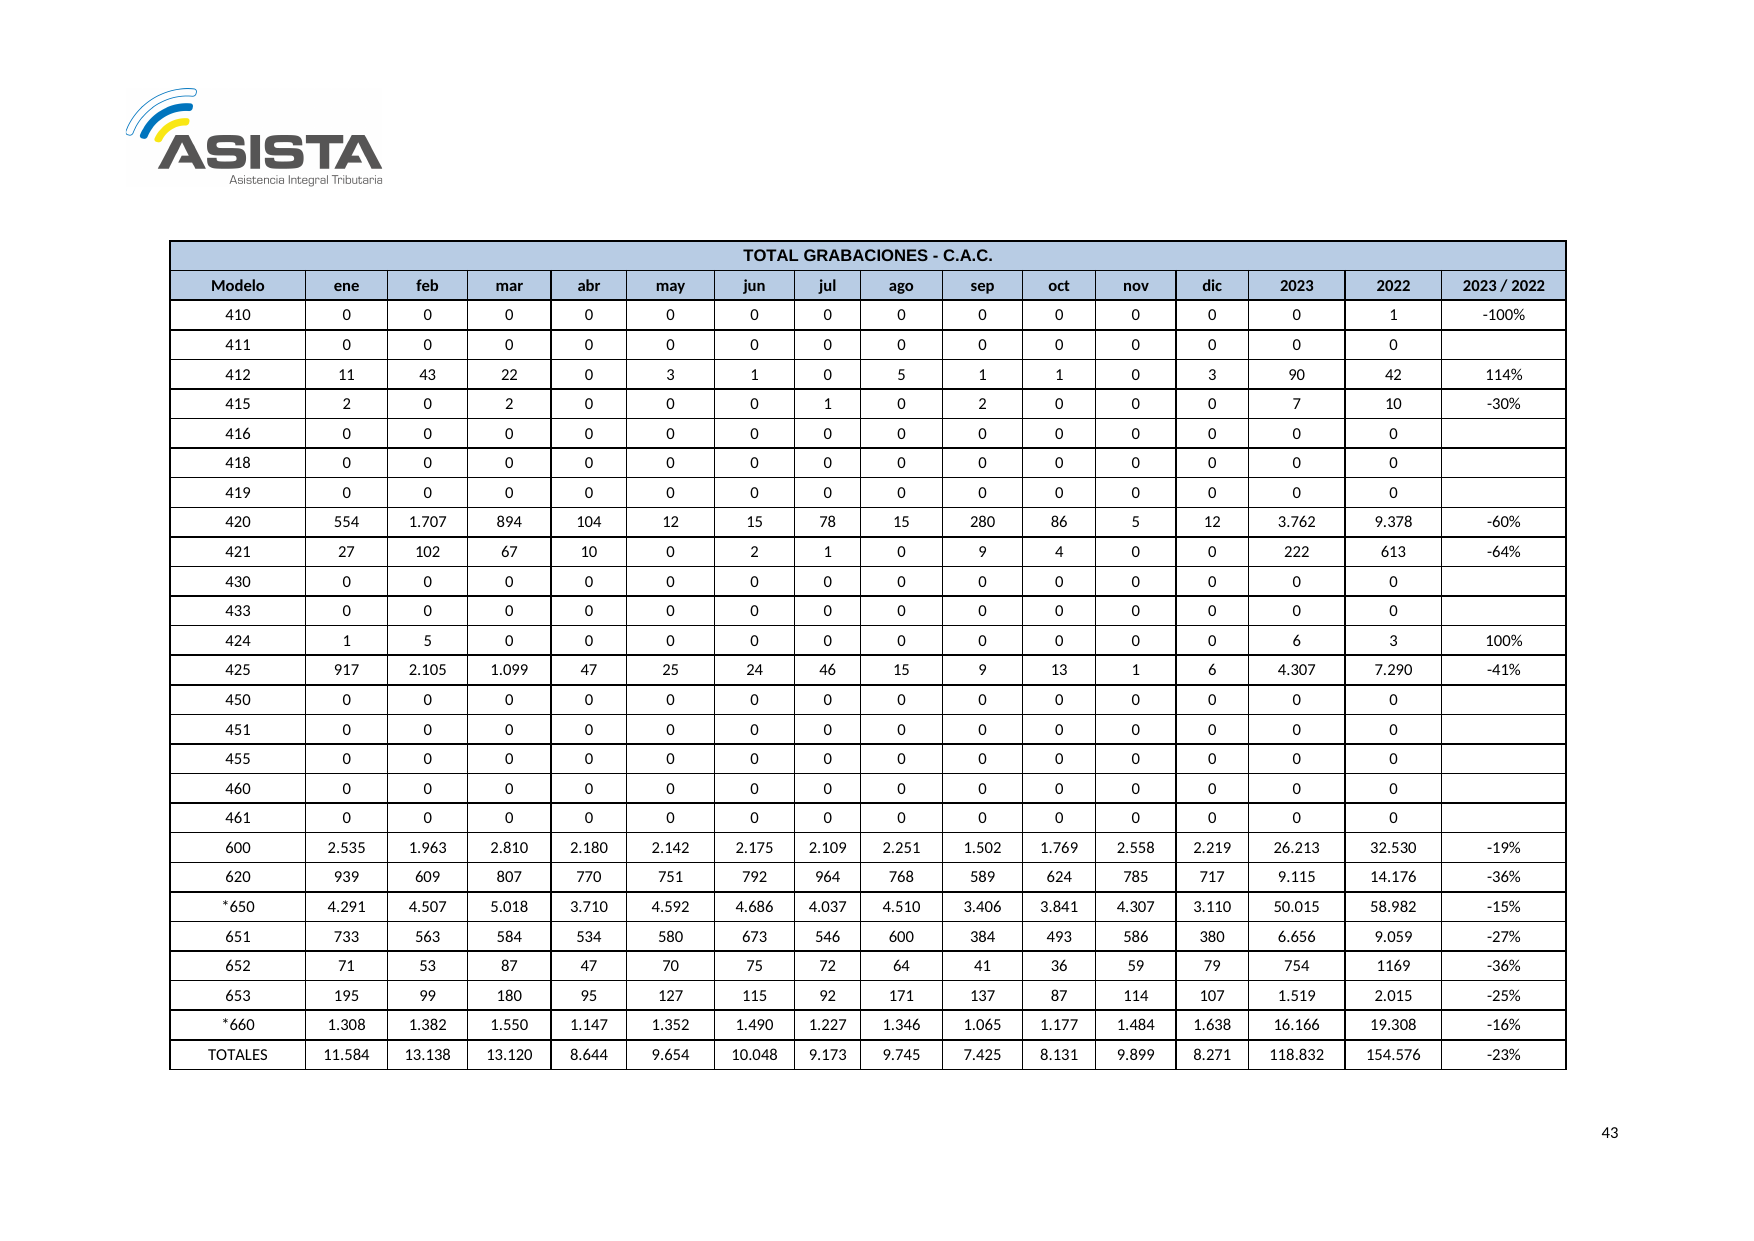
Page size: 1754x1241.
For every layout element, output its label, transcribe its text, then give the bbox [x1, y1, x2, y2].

table_cell 589 [943, 863, 1022, 891]
table_cell 0 [795, 478, 860, 506]
table_cell 0 [1177, 626, 1248, 654]
table_cell 2.175 [715, 833, 794, 861]
table_cell 0 [468, 745, 550, 773]
table_cell 0 [306, 804, 387, 832]
table_cell 0 [795, 419, 860, 447]
table_cell 72 [795, 952, 860, 980]
table_cell mar [468, 271, 550, 299]
table_cell 0 [1023, 419, 1095, 447]
table_cell 15 [861, 508, 942, 536]
table_cell 0 [388, 686, 467, 713]
table_cell 0 [1023, 597, 1095, 625]
table_cell 419 [171, 478, 305, 506]
table_cell 2022 [1346, 271, 1441, 299]
table_cell 0 [861, 774, 942, 802]
table_cell 64 [861, 952, 942, 980]
table_cell 137 [943, 981, 1022, 1009]
table_cell 0 [943, 301, 1022, 329]
table_cell 114% [1442, 360, 1565, 388]
table_header TOTAL GRABACIONES - C.A.C. [171, 242, 1565, 270]
table_cell 0 [468, 449, 550, 477]
table_cell 0 [715, 449, 794, 477]
table_cell 4.510 [861, 893, 942, 921]
table_cell 1 [795, 390, 860, 418]
table_cell 0 [861, 597, 942, 625]
table_cell 0 [1346, 567, 1441, 595]
table_cell 455 [171, 745, 305, 773]
table_cell 15 [861, 656, 942, 684]
table_cell 0 [715, 774, 794, 802]
table_cell 0 [306, 715, 387, 743]
table_cell -41% [1442, 656, 1565, 684]
table_cell 2.109 [795, 833, 860, 861]
table_cell 2.180 [552, 833, 626, 861]
table_cell 114 [1096, 981, 1175, 1009]
table_cell 87 [1023, 981, 1095, 1009]
table_cell 0 [861, 301, 942, 329]
table_cell 421 [171, 538, 305, 566]
table_cell 1169 [1346, 952, 1441, 980]
table_cell 0 [306, 686, 387, 713]
table_cell #¡DIV/0! [1442, 686, 1565, 713]
table_cell 11.584 [306, 1041, 387, 1068]
table_cell 3 [1346, 626, 1441, 654]
table_cell -36% [1442, 952, 1565, 980]
table_cell 0 [1177, 686, 1248, 713]
table_cell 2.105 [388, 656, 467, 684]
table_cell 0 [388, 331, 467, 358]
table_cell 0 [552, 478, 626, 506]
table_cell 1.707 [388, 508, 467, 536]
table_cell ene [306, 271, 387, 299]
table_cell 2023 / 2022 [1442, 271, 1565, 299]
table_cell 0 [943, 419, 1022, 447]
table_cell 0 [1096, 567, 1175, 595]
table_cell 2.558 [1096, 833, 1175, 861]
table_cell 1.502 [943, 833, 1022, 861]
table_cell 13.120 [468, 1041, 550, 1068]
table_cell 0 [388, 597, 467, 625]
table_cell 964 [795, 863, 860, 891]
table_cell 1 [306, 626, 387, 654]
table_cell 0 [468, 331, 550, 358]
table_cell 118.832 [1249, 1041, 1344, 1068]
table_cell 0 [552, 419, 626, 447]
table_cell 0 [795, 597, 860, 625]
table_cell 0 [306, 478, 387, 506]
table_cell 0 [627, 686, 714, 713]
table_cell 102 [388, 538, 467, 566]
table_cell 4.592 [627, 893, 714, 921]
table_cell 0 [388, 567, 467, 595]
table_cell 13.138 [388, 1041, 467, 1068]
table_cell -60% [1442, 508, 1565, 536]
table_cell 1.352 [627, 1011, 714, 1039]
table_cell 0 [1177, 715, 1248, 743]
table_cell 154.576 [1346, 1041, 1441, 1068]
table_cell 15 [715, 508, 794, 536]
table_cell 78 [795, 508, 860, 536]
table_cell 0 [468, 715, 550, 743]
table_cell 99 [388, 981, 467, 1009]
table_cell 2.810 [468, 833, 550, 861]
table_cell 0 [861, 567, 942, 595]
table_cell 939 [306, 863, 387, 891]
table_cell 0 [715, 390, 794, 418]
table_cell 754 [1249, 952, 1344, 980]
table_cell 792 [715, 863, 794, 891]
table_cell *660 [171, 1011, 305, 1039]
table_cell 16.166 [1249, 1011, 1344, 1039]
table_cell feb [388, 271, 467, 299]
table_cell 0 [795, 449, 860, 477]
table_cell 0 [627, 715, 714, 743]
table_cell 171 [861, 981, 942, 1009]
table_cell 1.147 [552, 1011, 626, 1039]
table_cell 0 [715, 715, 794, 743]
table_cell 0 [1023, 774, 1095, 802]
table_cell 0 [795, 745, 860, 773]
table_cell 0 [861, 390, 942, 418]
table_cell 0 [1346, 745, 1441, 773]
table_cell 0 [552, 804, 626, 832]
table_cell 5 [388, 626, 467, 654]
table_cell 410 [171, 301, 305, 329]
table_cell 0 [627, 301, 714, 329]
table_cell 0 [1023, 449, 1095, 477]
table_cell 0 [1177, 478, 1248, 506]
table_cell 75 [715, 952, 794, 980]
table_cell 451 [171, 715, 305, 743]
table_cell 0 [1023, 331, 1095, 358]
table_cell 0 [1346, 597, 1441, 625]
table_cell 0 [715, 597, 794, 625]
table_cell 6 [1177, 656, 1248, 684]
table_cell 9.899 [1096, 1041, 1175, 1068]
table_cell 0 [306, 331, 387, 358]
table_cell 673 [715, 922, 794, 950]
table_cell 0 [1177, 449, 1248, 477]
table_cell 653 [171, 981, 305, 1009]
table_cell 384 [943, 922, 1022, 950]
table_cell 0 [795, 331, 860, 358]
table_cell 0 [468, 567, 550, 595]
table_cell -100% [1442, 301, 1565, 329]
table_cell 71 [306, 952, 387, 980]
table_cell 24 [715, 656, 794, 684]
table_cell 0 [861, 804, 942, 832]
table_cell 0 [1177, 390, 1248, 418]
table_cell 0 [1023, 301, 1095, 329]
table_cell 433 [171, 597, 305, 625]
table_cell 0 [1249, 597, 1344, 625]
table_cell 0 [306, 449, 387, 477]
table_cell 415 [171, 390, 305, 418]
table_cell 0 [1023, 567, 1095, 595]
table_cell jul [795, 271, 860, 299]
table_cell 0 [1249, 419, 1344, 447]
table_cell 430 [171, 567, 305, 595]
table_cell 0 [627, 478, 714, 506]
table_cell -15% [1442, 893, 1565, 921]
table_cell 0 [388, 774, 467, 802]
table_cell 0 [552, 597, 626, 625]
table_cell 1 [1346, 301, 1441, 329]
table_cell ago [861, 271, 942, 299]
table_cell 0 [1249, 774, 1344, 802]
table_cell 0 [861, 715, 942, 743]
table_cell 0 [795, 301, 860, 329]
table_cell 0 [1177, 804, 1248, 832]
table_cell 0 [715, 686, 794, 713]
table_cell 2.251 [861, 833, 942, 861]
table_cell 47 [552, 952, 626, 980]
table_cell 10.048 [715, 1041, 794, 1068]
table_cell 0 [1249, 449, 1344, 477]
table_cell 100% [1442, 626, 1565, 654]
table_cell 0 [715, 745, 794, 773]
table_cell 0 [795, 567, 860, 595]
table_cell 0 [627, 449, 714, 477]
table_cell 0 [715, 331, 794, 358]
table_cell 0 [306, 774, 387, 802]
table_cell 8.131 [1023, 1041, 1095, 1068]
table_cell 0 [861, 538, 942, 566]
table_cell 1 [715, 360, 794, 388]
table_cell 0 [1249, 804, 1344, 832]
table_cell 0 [468, 478, 550, 506]
table_cell 0 [1023, 478, 1095, 506]
table_cell 1 [943, 360, 1022, 388]
table_cell #¡DIV/0! [1442, 419, 1565, 447]
table_cell 0 [627, 538, 714, 566]
table_cell 67 [468, 538, 550, 566]
table_cell 3 [1177, 360, 1248, 388]
table_cell 0 [1023, 804, 1095, 832]
table_cell 613 [1346, 538, 1441, 566]
table_cell 1.227 [795, 1011, 860, 1039]
table_cell sep [943, 271, 1022, 299]
table_cell 2 [943, 390, 1022, 418]
table_cell 1.346 [861, 1011, 942, 1039]
table_cell 0 [552, 449, 626, 477]
table_cell 0 [1096, 597, 1175, 625]
table_cell *650 [171, 893, 305, 921]
table_cell 12 [627, 508, 714, 536]
table_cell 0 [1096, 745, 1175, 773]
table_cell Modelo [171, 271, 305, 299]
table_cell 0 [1096, 390, 1175, 418]
table_cell -30% [1442, 390, 1565, 418]
table_cell -16% [1442, 1011, 1565, 1039]
table_cell 9 [943, 656, 1022, 684]
table_cell #¡DIV/0! [1442, 715, 1565, 743]
table_cell 609 [388, 863, 467, 891]
table_cell 0 [1346, 478, 1441, 506]
table_cell 0 [1023, 715, 1095, 743]
table_cell 10 [1346, 390, 1441, 418]
table_cell 0 [1249, 745, 1344, 773]
table_cell 751 [627, 863, 714, 891]
table_cell 4.037 [795, 893, 860, 921]
table_cell 3 [627, 360, 714, 388]
table_cell #¡DIV/0! [1442, 449, 1565, 477]
table_cell 0 [861, 745, 942, 773]
table_cell 0 [1096, 419, 1175, 447]
table_cell -25% [1442, 981, 1565, 1009]
table_cell 0 [1096, 686, 1175, 713]
table_cell 12 [1177, 508, 1248, 536]
table_cell 0 [943, 804, 1022, 832]
table_cell #¡DIV/0! [1442, 745, 1565, 773]
table_cell 0 [795, 626, 860, 654]
table_cell 0 [1346, 774, 1441, 802]
table_cell 0 [1177, 301, 1248, 329]
table_cell 0 [627, 626, 714, 654]
table_cell 0 [1249, 331, 1344, 358]
table_cell 0 [715, 567, 794, 595]
table_cell 5.018 [468, 893, 550, 921]
table_cell 411 [171, 331, 305, 358]
table_cell 4 [1023, 538, 1095, 566]
table_cell 1 [1096, 656, 1175, 684]
table_cell 0 [1346, 686, 1441, 713]
table_cell 2.535 [306, 833, 387, 861]
table_cell 624 [1023, 863, 1095, 891]
table_cell 0 [1096, 626, 1175, 654]
table_cell 2 [715, 538, 794, 566]
table_cell #¡DIV/0! [1442, 597, 1565, 625]
table_cell 0 [306, 419, 387, 447]
table_cell 0 [1249, 301, 1344, 329]
table_cell 0 [468, 301, 550, 329]
table_cell 0 [715, 626, 794, 654]
table_cell 107 [1177, 981, 1248, 1009]
table_cell nov [1096, 271, 1175, 299]
table_cell 380 [1177, 922, 1248, 950]
table_cell 11 [306, 360, 387, 388]
table_cell 0 [306, 301, 387, 329]
table_cell 0 [1096, 774, 1175, 802]
table_cell 651 [171, 922, 305, 950]
table_cell 26.213 [1249, 833, 1344, 861]
table_cell 0 [1096, 331, 1175, 358]
table_cell 0 [1177, 774, 1248, 802]
table_cell 620 [171, 863, 305, 891]
table_cell 95 [552, 981, 626, 1009]
table_cell 0 [1023, 626, 1095, 654]
table_cell 2 [468, 390, 550, 418]
table_cell 7.425 [943, 1041, 1022, 1068]
table_cell 46 [795, 656, 860, 684]
table_cell 1.769 [1023, 833, 1095, 861]
table_cell 0 [627, 331, 714, 358]
table_cell abr [552, 271, 626, 299]
table_cell 0 [1023, 390, 1095, 418]
table_cell 5 [1096, 508, 1175, 536]
table_cell 9.115 [1249, 863, 1344, 891]
table_cell 14.176 [1346, 863, 1441, 891]
table_cell 0 [627, 774, 714, 802]
table_cell 2.142 [627, 833, 714, 861]
table_cell 0 [306, 567, 387, 595]
table_cell 9.745 [861, 1041, 942, 1068]
table_cell 0 [388, 449, 467, 477]
table_cell 652 [171, 952, 305, 980]
table_cell 0 [1177, 538, 1248, 566]
table_cell #¡DIV/0! [1442, 804, 1565, 832]
table_cell #¡DIV/0! [1442, 331, 1565, 358]
table_cell 0 [552, 360, 626, 388]
table_cell 0 [1177, 567, 1248, 595]
table_cell 0 [468, 804, 550, 832]
table_cell may [627, 271, 714, 299]
table_cell 0 [552, 686, 626, 713]
table_cell 0 [1177, 745, 1248, 773]
table_cell 0 [795, 715, 860, 743]
table_cell jun [715, 271, 794, 299]
table_cell 0 [627, 419, 714, 447]
table_cell 22 [468, 360, 550, 388]
table_cell 9.654 [627, 1041, 714, 1068]
table_cell 580 [627, 922, 714, 950]
table_cell 0 [552, 715, 626, 743]
table_cell 0 [715, 419, 794, 447]
table_cell 0 [1096, 715, 1175, 743]
table_cell 0 [861, 626, 942, 654]
table_cell 8.644 [552, 1041, 626, 1068]
table_cell 0 [552, 745, 626, 773]
table_cell 586 [1096, 922, 1175, 950]
table_cell 0 [795, 774, 860, 802]
table_cell 0 [468, 686, 550, 713]
table_cell 3.710 [552, 893, 626, 921]
table_cell 0 [715, 301, 794, 329]
table_cell 0 [388, 390, 467, 418]
table_cell 0 [552, 390, 626, 418]
table_cell 0 [943, 745, 1022, 773]
table_cell 0 [715, 804, 794, 832]
table_cell 1 [1023, 360, 1095, 388]
table_cell 27 [306, 538, 387, 566]
table_cell 32.530 [1346, 833, 1441, 861]
table_cell 0 [1023, 745, 1095, 773]
table_cell 0 [943, 774, 1022, 802]
table_cell 0 [1177, 331, 1248, 358]
table_cell 4.686 [715, 893, 794, 921]
table_cell 280 [943, 508, 1022, 536]
table_cell 450 [171, 686, 305, 713]
table_cell 0 [861, 686, 942, 713]
table_cell 0 [861, 331, 942, 358]
table_cell 104 [552, 508, 626, 536]
table_cell 0 [715, 478, 794, 506]
table_cell 717 [1177, 863, 1248, 891]
table_cell 418 [171, 449, 305, 477]
table_cell 493 [1023, 922, 1095, 950]
table_cell 0 [627, 597, 714, 625]
table_cell 416 [171, 419, 305, 447]
table_cell 3.406 [943, 893, 1022, 921]
table_cell 0 [468, 597, 550, 625]
table_cell 807 [468, 863, 550, 891]
table_cell 0 [552, 774, 626, 802]
table_cell 6.656 [1249, 922, 1344, 950]
table_cell 0 [943, 715, 1022, 743]
table_cell 115 [715, 981, 794, 1009]
table_cell 1.099 [468, 656, 550, 684]
table_cell 1.519 [1249, 981, 1344, 1009]
table_cell 0 [1177, 419, 1248, 447]
table_cell 0 [306, 745, 387, 773]
table_cell dic [1177, 271, 1248, 299]
table_cell 0 [388, 804, 467, 832]
table_cell 4.307 [1249, 656, 1344, 684]
table_cell 917 [306, 656, 387, 684]
table_cell 1.963 [388, 833, 467, 861]
table_cell 2.015 [1346, 981, 1441, 1009]
table_cell 0 [1096, 360, 1175, 388]
table_cell 0 [388, 419, 467, 447]
table_cell 79 [1177, 952, 1248, 980]
table_cell 0 [861, 419, 942, 447]
table_cell 90 [1249, 360, 1344, 388]
table_cell -19% [1442, 833, 1565, 861]
table_cell 0 [468, 774, 550, 802]
table_cell 0 [1346, 804, 1441, 832]
table_cell 1.177 [1023, 1011, 1095, 1039]
table_cell 0 [552, 626, 626, 654]
table_cell 554 [306, 508, 387, 536]
table_cell 25 [627, 656, 714, 684]
table_cell 600 [861, 922, 942, 950]
table_cell 0 [388, 745, 467, 773]
table_cell 127 [627, 981, 714, 1009]
table_cell 0 [943, 597, 1022, 625]
table_cell 0 [1096, 804, 1175, 832]
table_cell 768 [861, 863, 942, 891]
table_cell 0 [1346, 715, 1441, 743]
table_cell 0 [943, 686, 1022, 713]
table_cell 0 [1249, 567, 1344, 595]
table_cell 0 [1177, 597, 1248, 625]
table_cell 4.291 [306, 893, 387, 921]
table_cell 894 [468, 508, 550, 536]
table_cell 53 [388, 952, 467, 980]
table_cell 222 [1249, 538, 1344, 566]
table_cell 1.308 [306, 1011, 387, 1039]
table_cell 584 [468, 922, 550, 950]
table_cell -36% [1442, 863, 1565, 891]
table_cell 0 [468, 419, 550, 447]
table_cell 770 [552, 863, 626, 891]
table_cell 0 [943, 331, 1022, 358]
table_cell 546 [795, 922, 860, 950]
table_cell 42 [1346, 360, 1441, 388]
table_cell 7.290 [1346, 656, 1441, 684]
table_cell 412 [171, 360, 305, 388]
table_cell 4.307 [1096, 893, 1175, 921]
table_cell 19.308 [1346, 1011, 1441, 1039]
table_cell #¡DIV/0! [1442, 567, 1565, 595]
table_cell 0 [861, 478, 942, 506]
table_cell 6 [1249, 626, 1344, 654]
table_cell 0 [1249, 478, 1344, 506]
table_cell 47 [552, 656, 626, 684]
table_cell #¡DIV/0! [1442, 774, 1565, 802]
table_cell 195 [306, 981, 387, 1009]
table_cell 58.982 [1346, 893, 1441, 921]
table_cell 0 [1096, 301, 1175, 329]
table_cell 2.219 [1177, 833, 1248, 861]
table_cell 460 [171, 774, 305, 802]
table_cell -23% [1442, 1041, 1565, 1068]
table_cell 563 [388, 922, 467, 950]
table_cell 0 [1023, 686, 1095, 713]
table_cell 0 [1346, 419, 1441, 447]
table_cell 1.638 [1177, 1011, 1248, 1039]
table_cell 0 [943, 478, 1022, 506]
table_cell 0 [1249, 686, 1344, 713]
table_cell 534 [552, 922, 626, 950]
table_cell 3.762 [1249, 508, 1344, 536]
table_cell 43 [388, 360, 467, 388]
table_cell 9 [943, 538, 1022, 566]
table_cell 0 [388, 301, 467, 329]
table_cell 0 [1096, 538, 1175, 566]
table_cell 0 [861, 449, 942, 477]
table_cell 0 [795, 686, 860, 713]
table_cell 3.841 [1023, 893, 1095, 921]
table_cell 8.271 [1177, 1041, 1248, 1068]
table_cell 1.484 [1096, 1011, 1175, 1039]
table_cell 87 [468, 952, 550, 980]
table_cell 92 [795, 981, 860, 1009]
table_cell 424 [171, 626, 305, 654]
table_cell 0 [468, 626, 550, 654]
table_cell 9.059 [1346, 922, 1441, 950]
table_cell 7 [1249, 390, 1344, 418]
table_cell 13 [1023, 656, 1095, 684]
table_cell 0 [627, 804, 714, 832]
table_cell 0 [795, 360, 860, 388]
table_cell 50.015 [1249, 893, 1344, 921]
table_cell 0 [627, 390, 714, 418]
table_cell 9.173 [795, 1041, 860, 1068]
table_cell 0 [943, 449, 1022, 477]
table_cell 0 [552, 567, 626, 595]
table_cell 1 [795, 538, 860, 566]
table_cell 600 [171, 833, 305, 861]
table_cell 0 [795, 804, 860, 832]
table_cell 0 [388, 478, 467, 506]
table_cell 36 [1023, 952, 1095, 980]
table_cell 3.110 [1177, 893, 1248, 921]
table_cell 0 [1346, 331, 1441, 358]
table_cell 59 [1096, 952, 1175, 980]
table_cell 1.490 [715, 1011, 794, 1039]
table_cell 0 [1096, 449, 1175, 477]
table_cell 461 [171, 804, 305, 832]
table_cell 0 [306, 597, 387, 625]
table_cell 785 [1096, 863, 1175, 891]
table_cell 1.382 [388, 1011, 467, 1039]
table_cell 0 [1096, 478, 1175, 506]
table_cell TOTALES [171, 1041, 305, 1068]
table_cell 180 [468, 981, 550, 1009]
table_cell -27% [1442, 922, 1565, 950]
table_cell 420 [171, 508, 305, 536]
table_cell 2 [306, 390, 387, 418]
table_cell 41 [943, 952, 1022, 980]
table_cell 0 [388, 715, 467, 743]
table_cell -64% [1442, 538, 1565, 566]
table_cell 86 [1023, 508, 1095, 536]
table_cell 4.507 [388, 893, 467, 921]
table_cell 10 [552, 538, 626, 566]
table_cell oct [1023, 271, 1095, 299]
table_cell 733 [306, 922, 387, 950]
table_cell 2023 [1249, 271, 1344, 299]
table_cell 425 [171, 656, 305, 684]
table_cell 0 [627, 567, 714, 595]
table_cell 9.378 [1346, 508, 1441, 536]
table_cell 1.065 [943, 1011, 1022, 1039]
table_cell 0 [552, 331, 626, 358]
table_cell #¡DIV/0! [1442, 478, 1565, 506]
table_cell 70 [627, 952, 714, 980]
table_cell 5 [861, 360, 942, 388]
table_cell 0 [1346, 449, 1441, 477]
table_cell 0 [1249, 715, 1344, 743]
table_cell 1.550 [468, 1011, 550, 1039]
table_cell 0 [943, 626, 1022, 654]
table_cell 0 [552, 301, 626, 329]
table_cell 0 [943, 567, 1022, 595]
table_cell 0 [627, 745, 714, 773]
